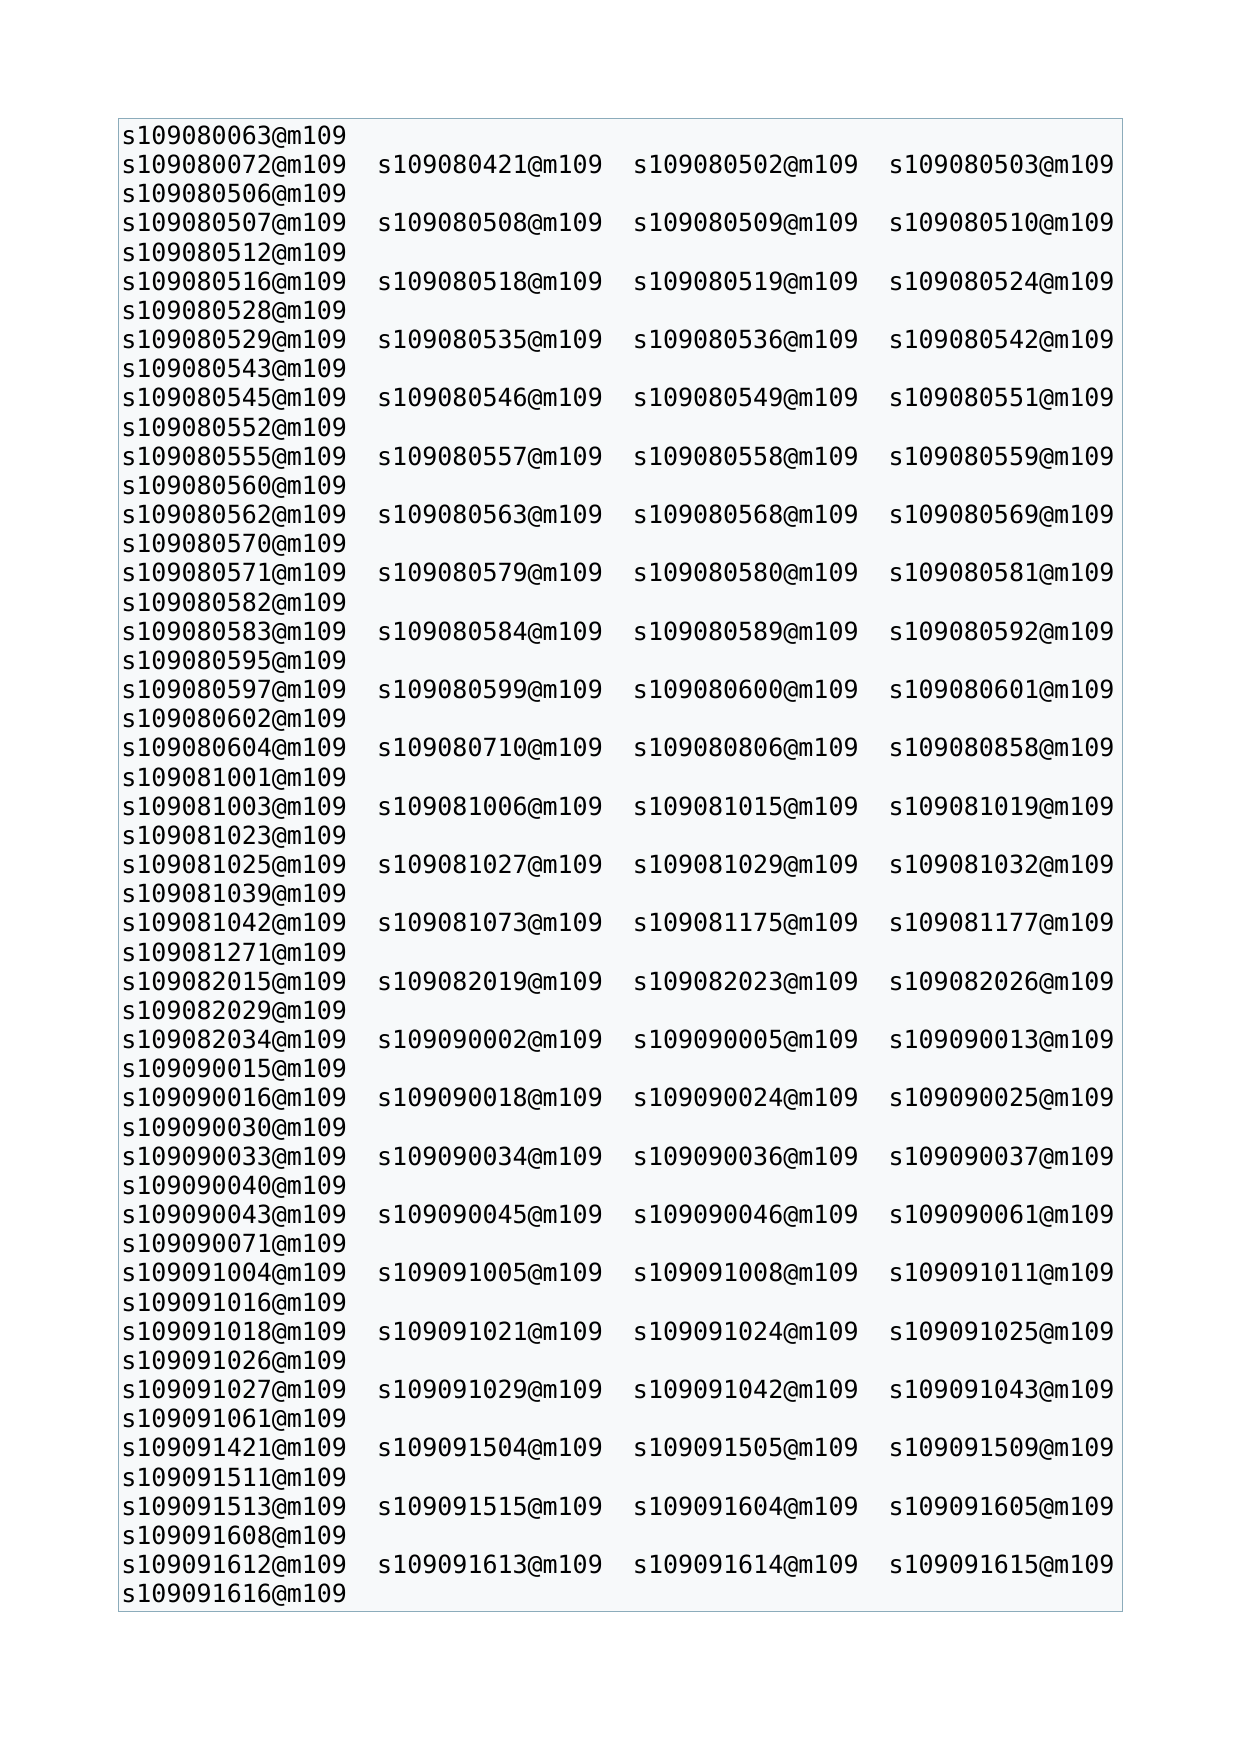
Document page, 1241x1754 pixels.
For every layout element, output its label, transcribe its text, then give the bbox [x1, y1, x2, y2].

text s109080063@m109 s109080072@m109 s109080421@m109 s109080502@m109 s109080503@m109 s109080506@m109 s109080507@m109 s109080508@m109 s109080509@m109 s109080510@m109 s109080512@m109 s109080516@m109 s109080518@m109 s109080519@m109 s109080524@m109 s109080528@m109 s109080529@m109 s109080535@m109 s109080536@m109 s109080542@m109 s109080543@m109 s109080545@m109 s109080546@m109 s109080549@m109 s109080551@m109 s109080552@m109 s109080555@m109 s109080557@m109 s109080558@m109 s109080559@m109 s109080560@m109 s109080562@m109 s109080563@m109 s109080568@m109 s109080569@m109 s109080570@m109 s109080571@m109 s109080579@m109 s109080580@m109 s109080581@m109 s109080582@m109 s109080583@m109 s109080584@m109 s109080589@m109 s109080592@m109 s109080595@m109 s109080597@m109 s109080599@m109 s109080600@m109 s109080601@m109 s109080602@m109 s109080604@m109 s109080710@m109 s109080806@m109 s109080858@m109 s109081001@m109 s109081003@m109 s109081006@m109 s109081015@m109 s109081019@m109 s109081023@m109 s109081025@m109 s109081027@m109 s109081029@m109 s109081032@m109 s109081039@m109 s109081042@m109 s109081073@m109 s109081175@m109 s109081177@m109 s109081271@m109 s109082015@m109 s109082019@m109 s109082023@m109 s109082026@m109 s109082029@m109 s109082034@m109 s109090002@m109 s109090005@m109 s109090013@m109 s109090015@m109 s109090016@m109 s109090018@m109 s109090024@m109 s109090025@m109 s109090030@m109 s109090033@m109 s109090034@m109 s109090036@m109 s109090037@m109 s109090040@m109 s109090043@m109 s109090045@m109 s109090046@m109 s109090061@m109 s109090071@m109 s109091004@m109 s109091005@m109 s109091008@m109 s109091011@m109 s109091016@m109 s109091018@m109 s109091021@m109 s109091024@m109 s109091025@m109 s109091026@m109 s109091027@m109 s109091029@m109 s109091042@m109 s109091043@m109 s109091061@m109 s109091421@m109 s109091504@m109 s109091505@m109 s109091509@m109 s109091511@m109 s109091513@m109 s109091515@m109 s109091604@m109 s109091605@m109 s109091608@m109 s109091612@m109 s109091613@m109 s109091614@m109 s109091615@m109 s109091616@m109 [119, 119, 1122, 1611]
